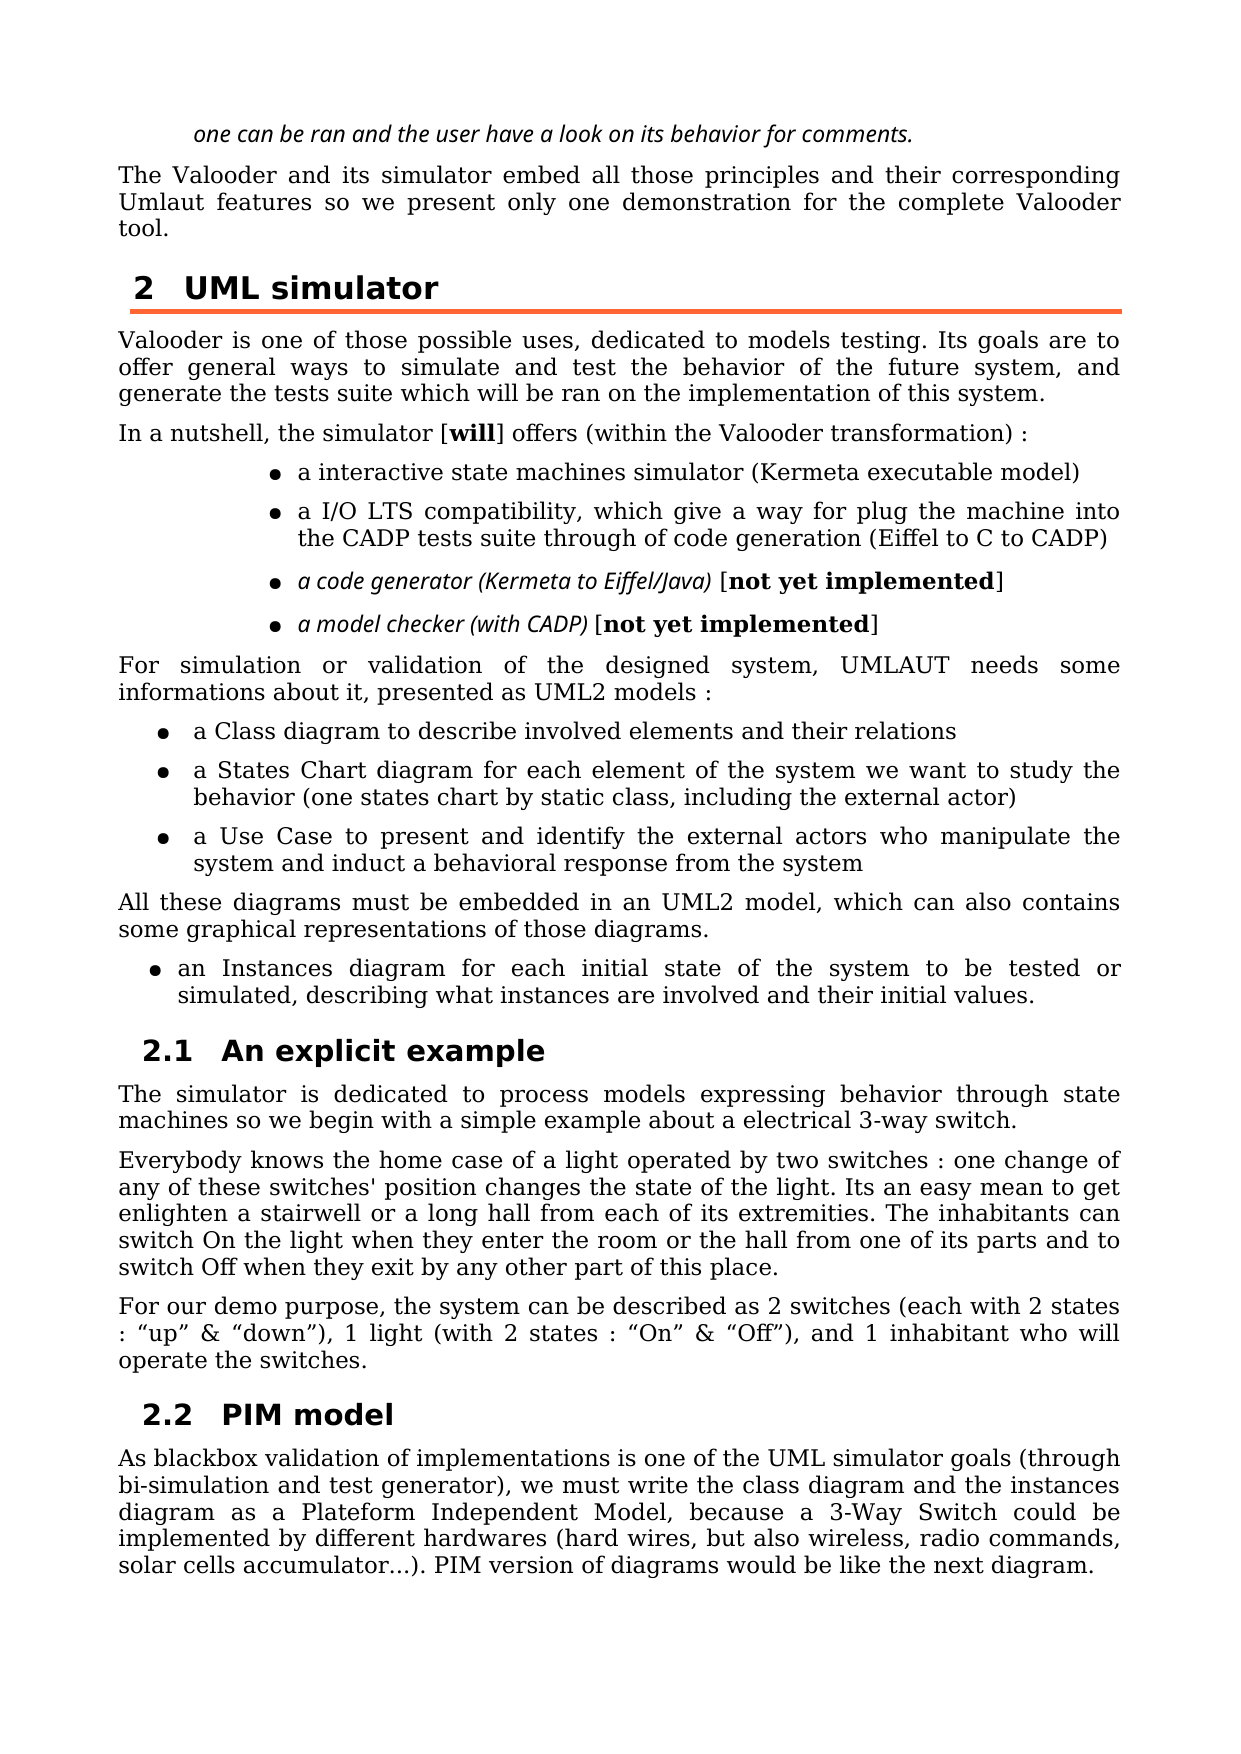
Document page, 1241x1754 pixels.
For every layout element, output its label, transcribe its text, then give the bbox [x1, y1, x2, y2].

text In a nutshell, the simulator [will] offers (within the Valooder transformation) : [118, 420, 1122, 447]
list a Class diagram to describe involved elements and their relations [156, 718, 1122, 745]
list a Use Case to present and identify the external actors who manipulate the system and induct a behavioral response from the system [156, 823, 1122, 877]
text The Valooder and its simulator embed all those principles and their corresponding Umlaut features so we present only one demonstration for the complete Valooder tool. [118, 162, 1122, 242]
subtitle PIM model [142, 1398, 1122, 1433]
text Valooder is one of those possible uses, dedicated to models testing. Its goals are to offer general ways to simulate and test the behavior of the future system, and generate the tests suite which will be ran on the implementation of this system. [118, 327, 1122, 407]
subtitle An explicit example [142, 1034, 1122, 1068]
text For simulation or validation of the designed system, UMLAUT needs some informations about it, presented as UML2 models : [118, 652, 1122, 706]
list a States Chart diagram for each element of the system we want to study the behavior (one states chart by static class, including the external actor) [156, 757, 1122, 811]
text For our demo purpose, the system can be described as 2 switches (each with 2 states : “up” & “down”), 1 light (with 2 states : “On” & “Off”), and 1 inhabitant who will operate the switches. [118, 1293, 1122, 1373]
list a code generator (Kermeta to Eiffel/Java) [not yet implemented] [268, 564, 1122, 596]
list one can be ran and the user have a look on its behavior for comments. [156, 118, 1122, 149]
text All these diagrams must be embedded in an UML2 model, which can also contains some graphical representations of those diagrams. [118, 889, 1122, 943]
text As blackbox validation of implementations is one of the UML simulator goals (through bi-simulation and test generator), we must write the class diagram and the instances diagram as a Plateform Independent Model, because a 3-Way Switch could be implemented by different hardwares (hard wires, but also wireless, radio commands, solar cells accumulator...). PIM version of diagrams would be like the next diagram. [118, 1445, 1122, 1579]
text The simulator is dedicated to process models expressing behavior through state machines so we begin with a simple example about a electrical 3-way switch. [118, 1081, 1122, 1134]
list a interactive state machines simulator (Kermeta executable model) [268, 459, 1122, 486]
list an Instances diagram for each initial state of the system to be tested or simulated, describing what instances are involved and their initial values. [148, 956, 1122, 1009]
list a I/O LTS compatibility, which give a way for plug the machine into the CADP tests suite through of code generation (Eiffel to C to CADP) [268, 498, 1122, 552]
subtitle UML simulator [130, 267, 1122, 309]
list a model checker (with CADP) [not yet implemented] [268, 608, 1122, 639]
text Everybody knows the home case of a light operated by two switches : one change of any of these switches' position changes the state of the light. Its an easy mean to get enlighten a stairwell or a long hall from each of its extremities. The inhabitants can switch On the light when they enter the room or the hall from one of its parts and to switch Off when they exit by any other part of this place. [118, 1147, 1122, 1281]
